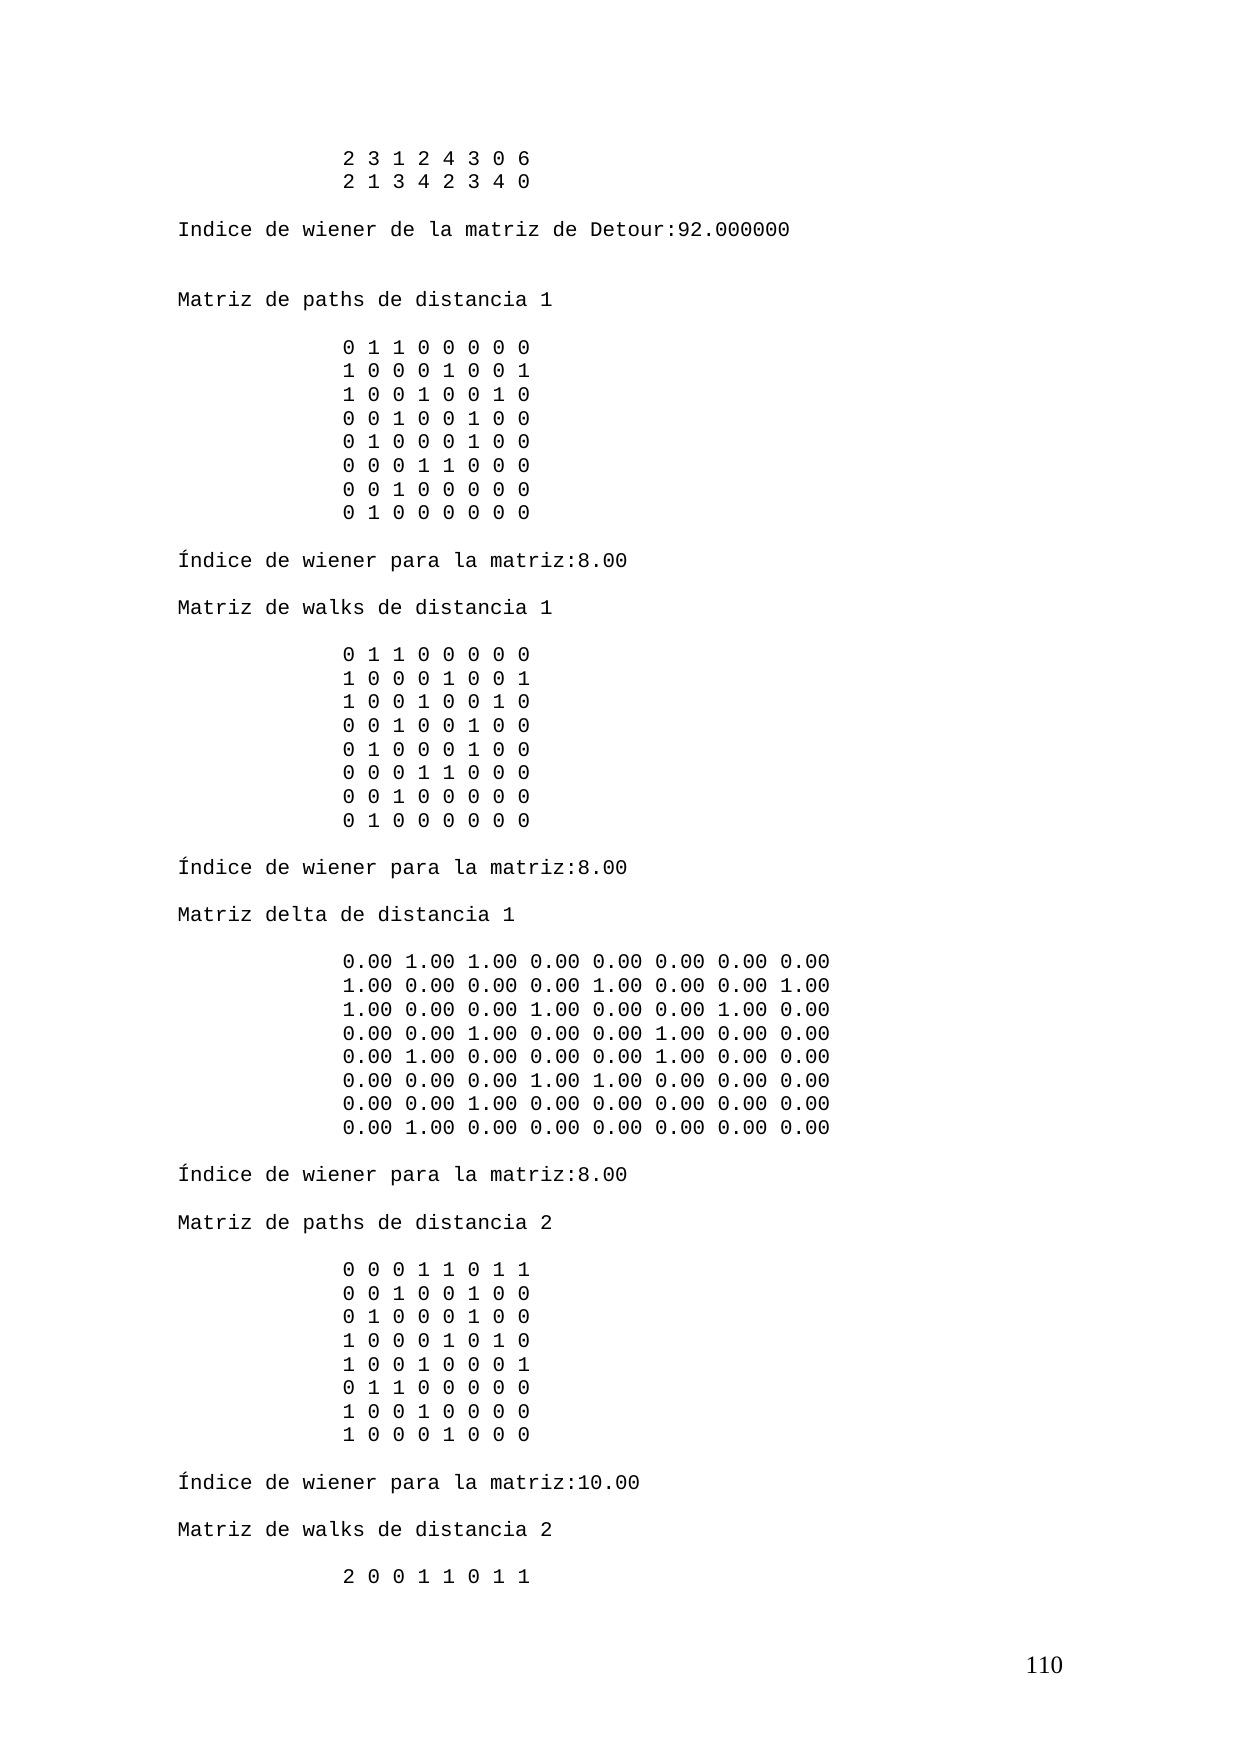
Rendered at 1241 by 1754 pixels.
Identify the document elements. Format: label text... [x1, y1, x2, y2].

subtitle Matriz de paths de distancia 2 [177, 1212, 1063, 1235]
subtitle 0.00 0.00 1.00 0.00 0.00 0.00 0.00 0.00 [177, 1093, 1063, 1117]
subtitle 0 0 1 0 0 1 0 0 [177, 408, 1063, 431]
subtitle Índice de wiener para la matriz:8.00 [177, 857, 1063, 881]
subtitle 1 0 0 1 0 0 1 0 [177, 384, 1063, 408]
subtitle 0 1 1 0 0 0 0 0 [177, 644, 1063, 668]
subtitle 1 0 0 0 1 0 0 1 [177, 668, 1063, 691]
subtitle 0 0 0 1 1 0 1 1 [177, 1259, 1063, 1283]
subtitle 2 0 0 1 1 0 1 1 [177, 1566, 1063, 1590]
subtitle 1 0 0 0 1 0 0 1 [177, 360, 1063, 384]
subtitle 0 1 0 0 0 0 0 0 [177, 502, 1063, 526]
subtitle Índice de wiener para la matriz:10.00 [177, 1472, 1063, 1495]
subtitle 0 1 1 0 0 0 0 0 [177, 337, 1063, 360]
subtitle 0 0 1 0 0 0 0 0 [177, 786, 1063, 810]
subtitle 1 0 0 1 0 0 1 0 [177, 691, 1063, 715]
subtitle 0 1 0 0 0 1 0 0 [177, 1306, 1063, 1330]
subtitle 1.00 0.00 0.00 1.00 0.00 0.00 1.00 0.00 [177, 999, 1063, 1022]
subtitle 1 0 0 0 1 0 1 0 [177, 1330, 1063, 1353]
subtitle 0.00 0.00 1.00 0.00 0.00 1.00 0.00 0.00 [177, 1022, 1063, 1046]
subtitle Matriz de walks de distancia 2 [177, 1519, 1063, 1543]
subtitle 0.00 1.00 1.00 0.00 0.00 0.00 0.00 0.00 [177, 952, 1063, 975]
subtitle 0.00 1.00 0.00 0.00 0.00 1.00 0.00 0.00 [177, 1046, 1063, 1070]
subtitle 2 1 3 4 2 3 4 0 [177, 171, 1063, 195]
subtitle 0.00 0.00 0.00 1.00 1.00 0.00 0.00 0.00 [177, 1070, 1063, 1093]
subtitle Índice de wiener para la matriz:8.00 [177, 1164, 1063, 1188]
subtitle 1 0 0 1 0 0 0 0 [177, 1401, 1063, 1424]
subtitle 0 1 0 0 0 0 0 0 [177, 810, 1063, 833]
subtitle Matriz de walks de distancia 1 [177, 597, 1063, 621]
subtitle 0 0 1 0 0 1 0 0 [177, 715, 1063, 739]
subtitle 1 0 0 1 0 0 0 1 [177, 1353, 1063, 1377]
subtitle 1.00 0.00 0.00 0.00 1.00 0.00 0.00 1.00 [177, 975, 1063, 999]
subtitle 0 0 0 1 1 0 0 0 [177, 762, 1063, 786]
subtitle 2 3 1 2 4 3 0 6 [177, 148, 1063, 171]
subtitle 1 0 0 0 1 0 0 0 [177, 1424, 1063, 1448]
subtitle Indice de wiener de la matriz de Detour:92.000000 [177, 218, 1063, 242]
subtitle 0 0 1 0 0 1 0 0 [177, 1283, 1063, 1306]
subtitle Matriz de paths de distancia 1 [177, 289, 1063, 313]
subtitle 0 0 1 0 0 0 0 0 [177, 479, 1063, 502]
subtitle 0 1 1 0 0 0 0 0 [177, 1377, 1063, 1401]
subtitle Índice de wiener para la matriz:8.00 [177, 549, 1063, 573]
subtitle 0 1 0 0 0 1 0 0 [177, 431, 1063, 455]
subtitle Matriz delta de distancia 1 [177, 904, 1063, 928]
subtitle 0 0 0 1 1 0 0 0 [177, 455, 1063, 479]
subtitle 0 1 0 0 0 1 0 0 [177, 739, 1063, 762]
subtitle 0.00 1.00 0.00 0.00 0.00 0.00 0.00 0.00 [177, 1117, 1063, 1141]
